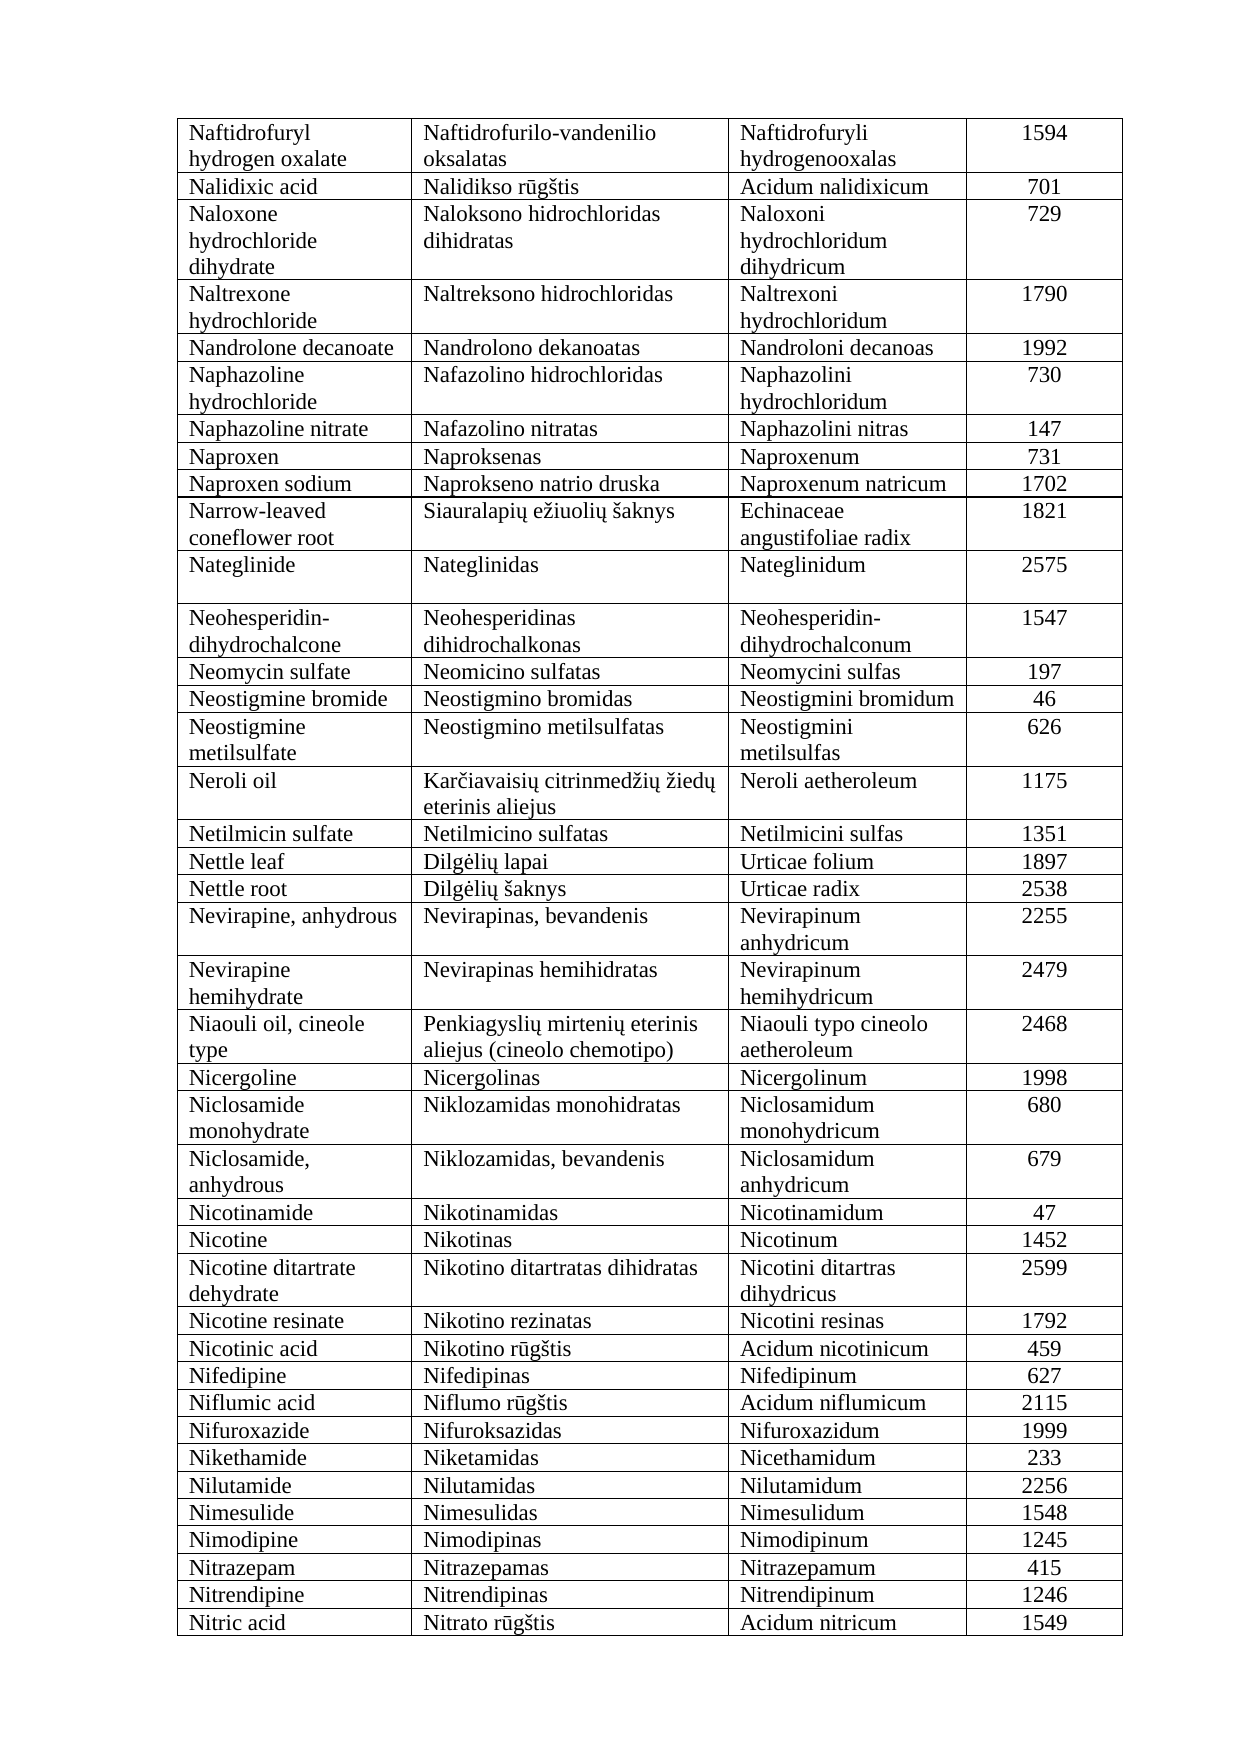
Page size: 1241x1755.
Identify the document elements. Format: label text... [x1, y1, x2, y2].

table_cell 1548 [967, 1499, 1122, 1525]
table_cell 47 [967, 1199, 1122, 1225]
table_cell Neohesperidinas dihidrochalkonas [412, 604, 728, 657]
table_cell Nettle leaf [178, 848, 411, 874]
table_cell Netilmicin sulfate [178, 820, 411, 847]
table_cell Naproksenas [412, 443, 728, 469]
table_cell Nicotine resinate [178, 1307, 411, 1334]
table_cell 1246 [967, 1581, 1122, 1608]
table_cell Nifedipinum [729, 1362, 966, 1388]
table_cell Niclosamide, anhydrous [178, 1145, 411, 1198]
table_cell 1594 [967, 119, 1122, 172]
table_cell Nitrendipinum [729, 1581, 966, 1608]
table_cell Nevirapine hemihydrate [178, 956, 411, 1009]
table_cell Naftidrofurilo-vandenilio oksalatas [412, 119, 728, 172]
table_cell 1549 [967, 1609, 1122, 1635]
table_cell Nitrazepamum [729, 1554, 966, 1580]
table_cell Neostigmino bromidas [412, 686, 728, 712]
table_cell 2256 [967, 1472, 1122, 1498]
table_cell Nilutamidas [412, 1472, 728, 1498]
table_cell Nevirapinum anhydricum [729, 903, 966, 955]
table_cell Naltrexone hydrochloride [178, 280, 411, 333]
table_cell Niaouli oil, cineole type [178, 1010, 411, 1063]
table_cell Nicotinamide [178, 1199, 411, 1225]
table_cell 2115 [967, 1390, 1122, 1416]
table_cell 2468 [967, 1010, 1122, 1063]
table_cell Naproxen sodium [178, 470, 411, 496]
table_cell Neomicino sulfatas [412, 658, 728, 684]
table_cell Neostigmino metilsulfatas [412, 713, 728, 766]
table_cell Naltrexoni hydrochloridum [729, 280, 966, 333]
table_cell 701 [967, 173, 1122, 199]
table_cell Acidum nicotinicum [729, 1335, 966, 1361]
table_cell Nicotinic acid [178, 1335, 411, 1361]
table_cell Netilmicino sulfatas [412, 820, 728, 847]
table_cell Nalidikso rūgštis [412, 173, 728, 199]
table_cell Acidum nalidixicum [729, 173, 966, 199]
table_cell Nitric acid [178, 1609, 411, 1635]
table_cell Neroli aetheroleum [729, 767, 966, 819]
table_cell Nimodipinas [412, 1526, 728, 1553]
table_cell 1992 [967, 334, 1122, 361]
table_cell Neomycini sulfas [729, 658, 966, 684]
table_cell Nettle root [178, 875, 411, 902]
table_cell Nicotine ditartrate dehydrate [178, 1254, 411, 1306]
table_cell Nifuroxazide [178, 1417, 411, 1443]
table_cell Nimodipinum [729, 1526, 966, 1553]
table_cell Nikotino ditartratas dihidratas [412, 1254, 728, 1306]
table_cell 627 [967, 1362, 1122, 1388]
table_cell Nevirapinas hemihidratas [412, 956, 728, 1009]
table_cell Nandrolone decanoate [178, 334, 411, 361]
table_cell Naproxenum [729, 443, 966, 469]
table_cell Niflumo rūgštis [412, 1390, 728, 1416]
table_cell Neohesperidin-dihydrochalconum [729, 604, 966, 657]
table_cell 2575 [967, 551, 1122, 603]
table_cell Nateglinidas [412, 551, 728, 603]
table_cell Niklozamidas, bevandenis [412, 1145, 728, 1198]
table_cell Nikotino rezinatas [412, 1307, 728, 1334]
table_cell 626 [967, 713, 1122, 766]
table_cell Naproxenum natricum [729, 470, 966, 496]
table_cell Nikotinamidas [412, 1199, 728, 1225]
table_cell Urticae folium [729, 848, 966, 874]
table_cell 46 [967, 686, 1122, 712]
table_cell Neostigmini bromidum [729, 686, 966, 712]
table_cell Nitrendipine [178, 1581, 411, 1608]
table_cell Nicotini resinas [729, 1307, 966, 1334]
table_cell Nevirapinum hemihydricum [729, 956, 966, 1009]
table_cell Nifedipine [178, 1362, 411, 1388]
table_cell Narrow-leaved coneflower root [178, 498, 411, 550]
table_cell Nandrolono dekanoatas [412, 334, 728, 361]
table_cell Nateglinide [178, 551, 411, 603]
table_cell Niclosamidum anhydricum [729, 1145, 966, 1198]
table_cell Nalidixic acid [178, 173, 411, 199]
table_cell Netilmicini sulfas [729, 820, 966, 847]
table_cell 1821 [967, 498, 1122, 550]
table_cell Echinaceae angustifoliae radix [729, 498, 966, 550]
table_cell Niclosamide monohydrate [178, 1091, 411, 1144]
table_cell Nikethamide [178, 1444, 411, 1471]
table_cell 1351 [967, 820, 1122, 847]
table_cell Nicergoline [178, 1064, 411, 1090]
table_cell Dilgėlių lapai [412, 848, 728, 874]
table_cell Nicotine [178, 1226, 411, 1252]
table_cell 2599 [967, 1254, 1122, 1306]
table_cell Nikotinas [412, 1226, 728, 1252]
table_cell Nitrazepamas [412, 1554, 728, 1580]
table_cell Niflumic acid [178, 1390, 411, 1416]
table_cell 1452 [967, 1226, 1122, 1252]
table_cell Nicergolinum [729, 1064, 966, 1090]
table_cell Nevirapinas, bevandenis [412, 903, 728, 955]
table_cell Niclosamidum monohydricum [729, 1091, 966, 1144]
table_cell Nifedipinas [412, 1362, 728, 1388]
table_cell 730 [967, 362, 1122, 414]
table_cell Neroli oil [178, 767, 411, 819]
table_cell Nilutamide [178, 1472, 411, 1498]
table_cell Nimodipine [178, 1526, 411, 1553]
table_cell Nandroloni decanoas [729, 334, 966, 361]
table_cell Neostigmine metilsulfate [178, 713, 411, 766]
table_cell 1547 [967, 604, 1122, 657]
table_cell Urticae radix [729, 875, 966, 902]
table_cell Naphazoline hydrochloride [178, 362, 411, 414]
table_cell Nikotino rūgštis [412, 1335, 728, 1361]
table_cell Nateglinidum [729, 551, 966, 603]
table_cell Naltreksono hidrochloridas [412, 280, 728, 333]
table_cell Karčiavaisių citrinmedžių žiedų eterinis aliejus [412, 767, 728, 819]
table_cell Naloxone hydrochloride dihydrate [178, 200, 411, 279]
table_cell Neostigmini metilsulfas [729, 713, 966, 766]
table_cell Naphazoline nitrate [178, 415, 411, 442]
table_cell 2538 [967, 875, 1122, 902]
table_cell 233 [967, 1444, 1122, 1471]
table_cell Nitrazepam [178, 1554, 411, 1580]
table_cell Naphazolini nitras [729, 415, 966, 442]
table_cell Nitrendipinas [412, 1581, 728, 1608]
table_cell Nicergolinas [412, 1064, 728, 1090]
table_cell Acidum niflumicum [729, 1390, 966, 1416]
table_cell Nicotini ditartras dihydricus [729, 1254, 966, 1306]
table_cell Niklozamidas monohidratas [412, 1091, 728, 1144]
table_cell Nifuroksazidas [412, 1417, 728, 1443]
table_cell 1245 [967, 1526, 1122, 1553]
table_cell Neomycin sulfate [178, 658, 411, 684]
table_cell 1792 [967, 1307, 1122, 1334]
table_cell 729 [967, 200, 1122, 279]
table_cell 197 [967, 658, 1122, 684]
table_cell Nevirapine, anhydrous [178, 903, 411, 955]
table_cell 1702 [967, 470, 1122, 496]
table_cell Naloksono hidrochloridas dihidratas [412, 200, 728, 279]
table_cell 1897 [967, 848, 1122, 874]
table_cell Naproxen [178, 443, 411, 469]
table_cell 1999 [967, 1417, 1122, 1443]
table_cell 1175 [967, 767, 1122, 819]
table_cell 2479 [967, 956, 1122, 1009]
table_cell Naftidrofuryli hydrogenooxalas [729, 119, 966, 172]
table_cell 679 [967, 1145, 1122, 1198]
table_cell Neohesperidin-dihydrochalcone [178, 604, 411, 657]
table_cell Naftidrofuryl hydrogen oxalate [178, 119, 411, 172]
table_cell Neostigmine bromide [178, 686, 411, 712]
table_cell Naloxoni hydrochloridum dihydricum [729, 200, 966, 279]
table_cell 731 [967, 443, 1122, 469]
table_cell Nicotinum [729, 1226, 966, 1252]
table_cell Nicotinamidum [729, 1199, 966, 1225]
table_cell Dilgėlių šaknys [412, 875, 728, 902]
table_cell 680 [967, 1091, 1122, 1144]
table_cell Siauralapių ežiuolių šaknys [412, 498, 728, 550]
table_cell Niketamidas [412, 1444, 728, 1471]
table_cell Nimesulide [178, 1499, 411, 1525]
table_cell Nafazolino nitratas [412, 415, 728, 442]
table_cell 459 [967, 1335, 1122, 1361]
table_cell Penkiagyslių mirtenių eterinis aliejus (cineolo chemotipo) [412, 1010, 728, 1063]
table_cell Nifuroxazidum [729, 1417, 966, 1443]
table_cell 415 [967, 1554, 1122, 1580]
table_cell 1998 [967, 1064, 1122, 1090]
table_cell 1790 [967, 280, 1122, 333]
table_cell 147 [967, 415, 1122, 442]
table_cell Nilutamidum [729, 1472, 966, 1498]
table_cell Nimesulidum [729, 1499, 966, 1525]
table_cell Nicethamidum [729, 1444, 966, 1471]
table_cell Naphazolini hydrochloridum [729, 362, 966, 414]
table_cell Acidum nitricum [729, 1609, 966, 1635]
table_cell Naprokseno natrio druska [412, 470, 728, 496]
table_cell 2255 [967, 903, 1122, 955]
table_cell Nimesulidas [412, 1499, 728, 1525]
table_cell Niaouli typo cineolo aetheroleum [729, 1010, 966, 1063]
table_cell Nitrato rūgštis [412, 1609, 728, 1635]
table_cell Nafazolino hidrochloridas [412, 362, 728, 414]
